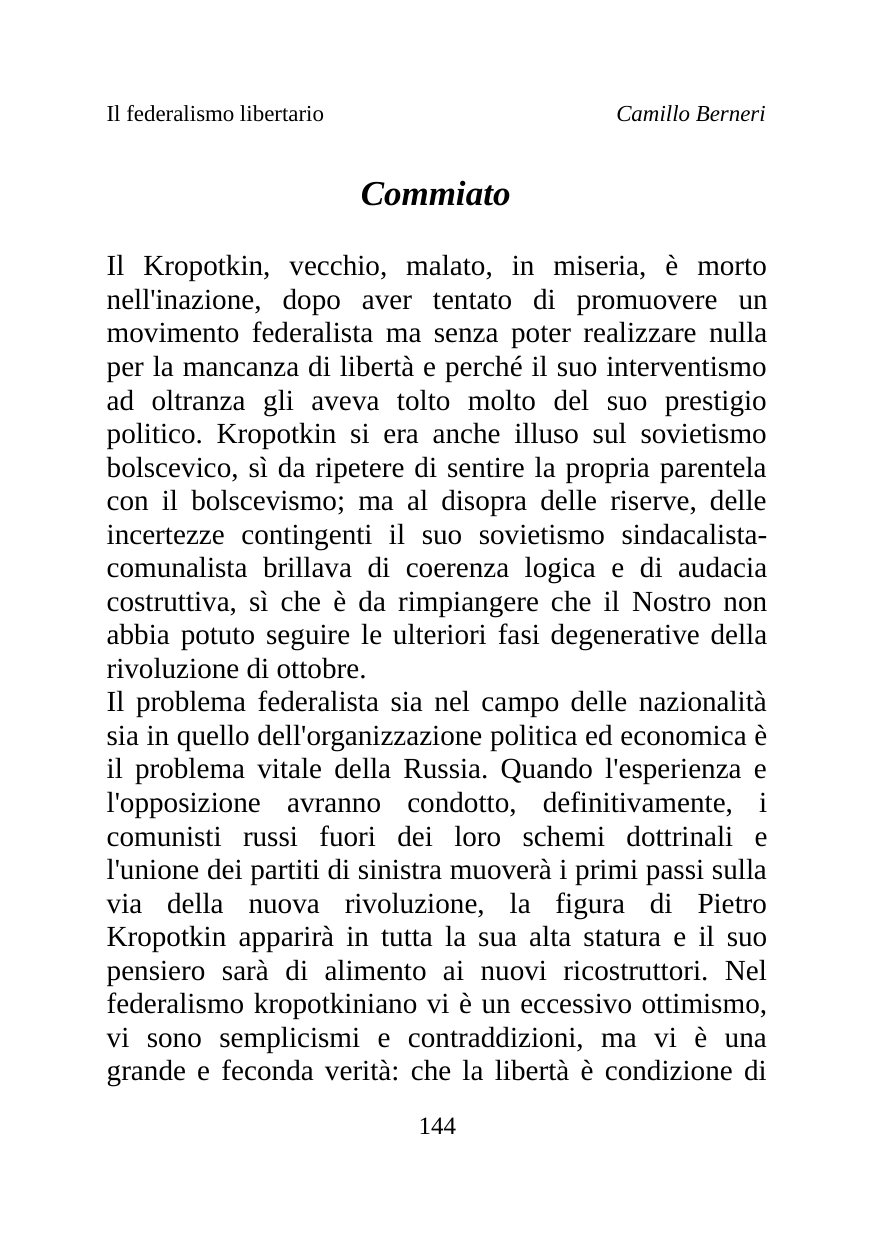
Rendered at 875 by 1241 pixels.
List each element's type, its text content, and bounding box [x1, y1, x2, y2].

text Il Kropotkin, vecchio, malato, in miseria, è morto nell'inazione, dopo aver tentato di promuovere un movimento federalista ma senza poter realizzare nulla per la mancanza di libertà e perché il suo interventismo ad oltranza gli aveva tolto molto del suo prestigio politico. Kropotkin si era anche illuso sul sovietismo bolscevico, sì da ripetere di sentire la propria parentela con il bolscevismo; ma al disopra delle riserve, delle incertezze contingenti il suo sovietismo sindacalista-comunalista brillava di coerenza logica e di audacia costruttiva, sì che è da rimpiangere che il Nostro non abbia potuto seguire le ulteriori fasi degenerative della rivoluzione di ottobre. [106, 248, 768, 684]
subtitle Commiato [106, 173, 768, 213]
text Il problema federalista sia nel campo delle nazionalità sia in quello dell'organizzazione politica ed economica è il problema vitale della Russia. Quando l'esperienza e l'opposizione avranno condotto, definitivamente, i comunisti russi fuori dei loro schemi dottrinali e l'unione dei partiti di sinistra muoverà i primi passi sulla via della nuova rivoluzione, la figura di Pietro Kropotkin apparirà in tutta la sua alta statura e il suo pensiero sarà di alimento ai nuovi ricostruttori. Nel federalismo kropotkiniano vi è un eccessivo ottimismo, vi sono semplicismi e contraddizioni, ma vi è una grande e feconda verità: che la libertà è condizione di [106, 684, 768, 1087]
